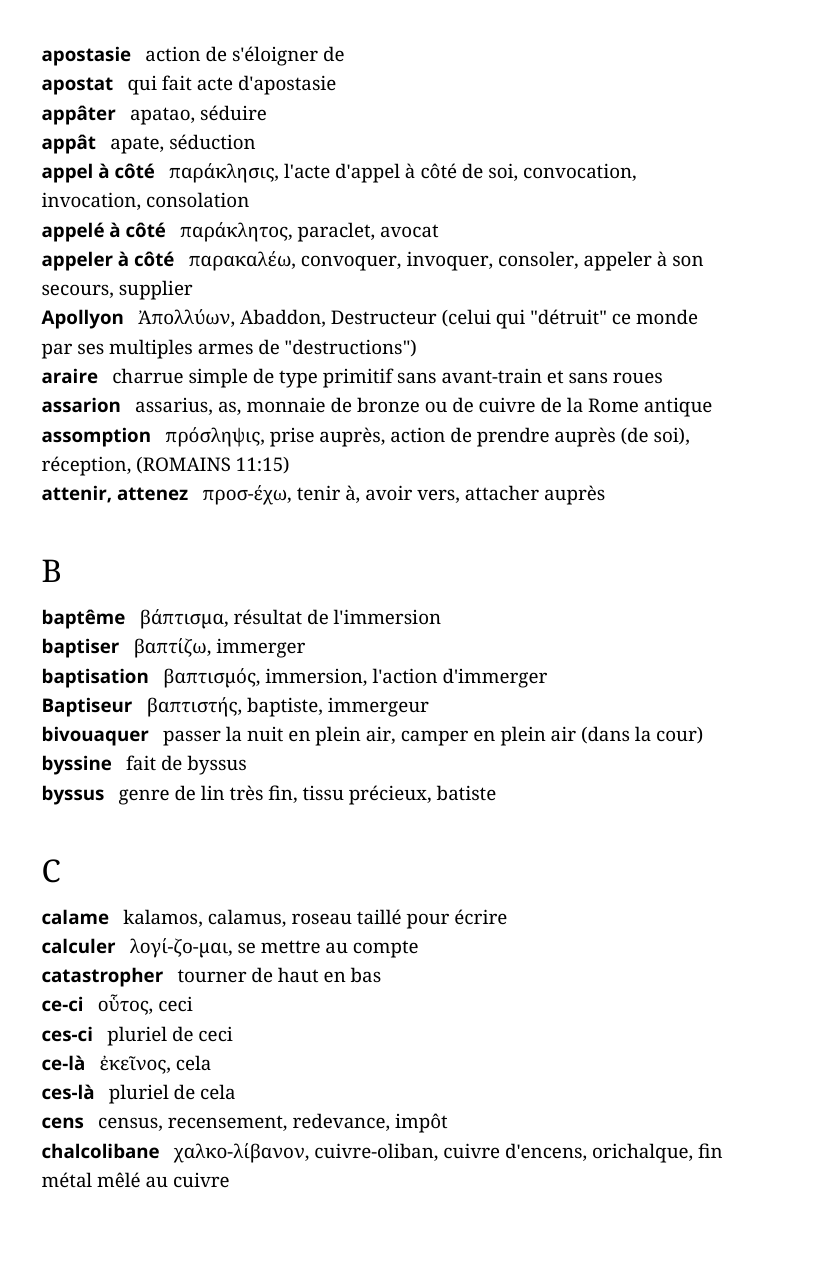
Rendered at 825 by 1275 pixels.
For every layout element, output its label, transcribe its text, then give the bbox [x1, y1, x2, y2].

subtitle B [41, 549, 724, 592]
text araire charrue simple de type primitif sans avant-train et sans roues [41, 363, 724, 389]
text ce-ci οὗτος, ceci [41, 992, 724, 1017]
text Apollyon Ἀπολλύων, Abaddon, Destructeur (celui qui "détruit" ce monde par ses multiples armes de "destructions") [41, 305, 724, 359]
text baptême βάπτισμα, résultat de l'immersion [41, 604, 724, 630]
text cens census, recensement, redevance, impôt [41, 1109, 724, 1134]
subtitle C [41, 849, 724, 891]
text bivouaquer passer la nuit en plein air, camper en plein air (dans la cour) [41, 721, 724, 747]
text attenir, attenez προσ-έχω, tenir à, avoir vers, attacher auprès [41, 480, 724, 506]
text byssine fait de byssus [41, 751, 724, 776]
text appâter apatao, séduire [41, 100, 724, 125]
text appelé à côté παράκλητος, paraclet, avocat [41, 217, 724, 242]
text assomption πρόσληψις, prise auprès, action de prendre auprès (de soi), réception, (ROMAINS 11:15) [41, 422, 724, 477]
text calame kalamos, calamus, roseau taillé pour écrire [41, 904, 724, 929]
text appât apate, séduction [41, 129, 724, 155]
text ces-ci pluriel de ceci [41, 1021, 724, 1047]
text Baptiseur βαπτιστής, baptiste, immergeur [41, 692, 724, 718]
text chalcolibane χαλκο-λίβανον, cuivre-oliban, cuivre d'encens, orichalque, fin métal mêlé au cuivre [41, 1138, 724, 1193]
text baptiser βαπτίζω, immerger [41, 634, 724, 659]
text calculer λογί-ζο-μαι, se mettre au compte [41, 933, 724, 959]
text appel à côté παράκλησις, l'acte d'appel à côté de soi, convocation, invocation, consolation [41, 158, 724, 213]
text byssus genre de lin très fin, tissu précieux, batiste [41, 780, 724, 806]
text ce-là ἐκεῖνος, cela [41, 1050, 724, 1076]
text appeler à côté παρακαλέω, convoquer, invoquer, consoler, appeler à son secours, supplier [41, 246, 724, 301]
text baptisation βαπτισμός, immersion, l'action d'immerger [41, 663, 724, 688]
text apostasie action de s'éloigner de [41, 41, 724, 67]
text catastropher tourner de haut en bas [41, 962, 724, 988]
text apostat qui fait acte d'apostasie [41, 71, 724, 96]
text assarion assarius, as, monnaie de bronze ou de cuivre de la Rome antique [41, 393, 724, 418]
text ces-là pluriel de cela [41, 1079, 724, 1105]
